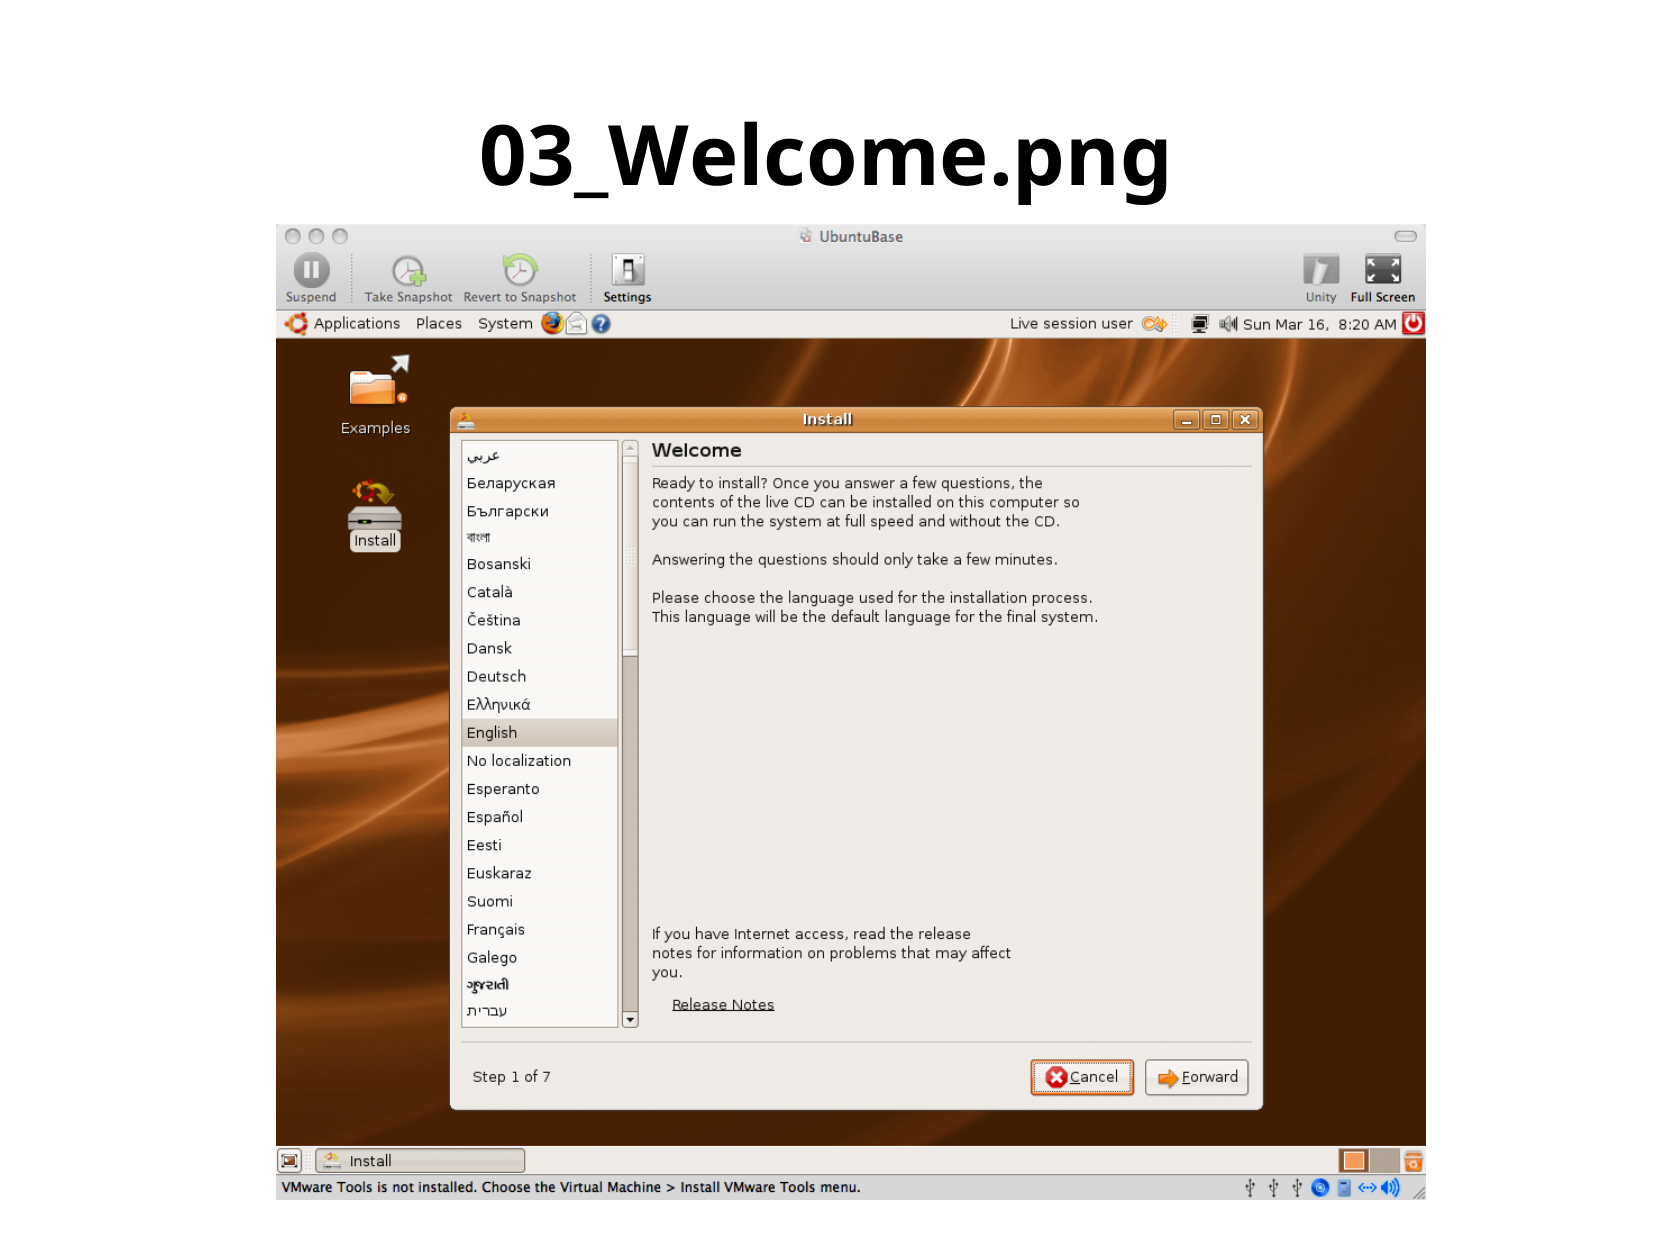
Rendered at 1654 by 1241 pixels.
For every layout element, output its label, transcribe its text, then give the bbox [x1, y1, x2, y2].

picture [276, 224, 1426, 1201]
title 03_Welcome.png [82, 49, 1571, 257]
